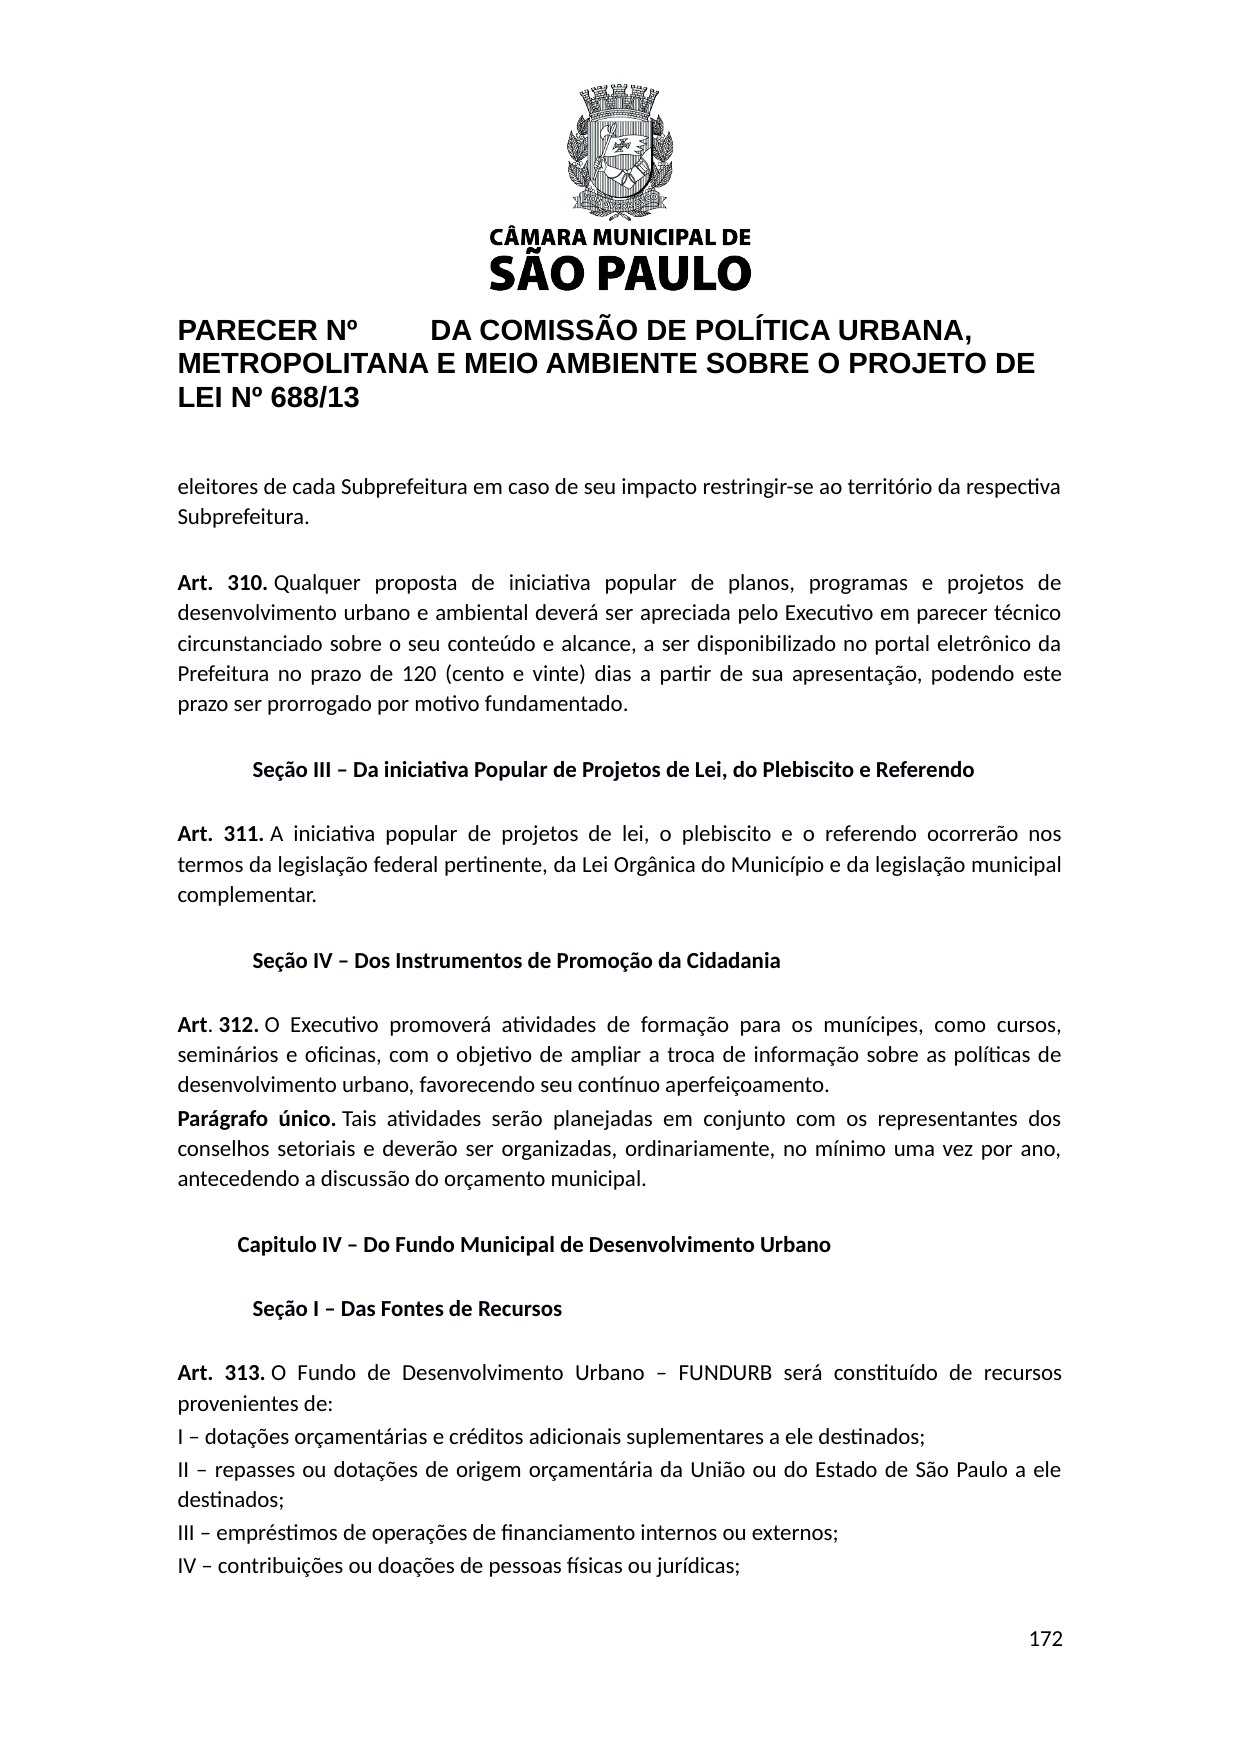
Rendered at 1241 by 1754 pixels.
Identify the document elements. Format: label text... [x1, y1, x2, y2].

subtitle Seção I – Das Fontes de Recursos [177, 1294, 1063, 1322]
picture [488, 83, 752, 292]
text Art. 312. O Executivo promoverá atividades de formação para os munícipes, como cursos, seminários e oficinas, com o objetivo de ampliar a troca de informação sobre as políticas de desenvolvimento urbano, favorecendo seu contínuo aperfeiçoamento. [177, 1010, 1063, 1099]
text I – dotações orçamentárias e créditos adicionais suplementares a ele destinados; [177, 1422, 1063, 1450]
text Art. 310. Qualquer proposta de iniciativa popular de planos, programas e projetos de desenvolvimento urbano e ambiental deverá ser apreciada pelo Executivo em parecer técnico circunstanciado sobre o seu conteúdo e alcance, a ser disponibilizado no portal eletrônico da Prefeitura no prazo de 120 (cento e vinte) dias a partir de sua apresentação, podendo este prazo ser prorrogado por motivo fundamentado. [177, 568, 1063, 717]
text Art. 313. O Fundo de Desenvolvimento Urbano – FUNDURB será constituído de recursos provenientes de: [177, 1358, 1063, 1417]
subtitle Capitulo IV – Do Fundo Municipal de Desenvolvimento Urbano [177, 1230, 1063, 1258]
text II – repasses ou dotações de origem orçamentária da União ou do Estado de São Paulo a ele destinados; [177, 1455, 1063, 1513]
text III – empréstimos de operações de financiamento internos ou externos; [177, 1518, 1063, 1546]
text IV – contribuições ou doações de pessoas físicas ou jurídicas; [177, 1551, 1063, 1579]
text eleitores de cada Subprefeitura em caso de seu impacto restringir-se ao território da respectiva Subprefeitura. [177, 472, 1063, 530]
text Parágrafo único. Tais atividades serão planejadas em conjunto com os representantes dos conselhos setoriais e deverão ser organizadas, ordinariamente, no mínimo uma vez por ano, antecedendo a discussão do orçamento municipal. [177, 1104, 1063, 1192]
subtitle Seção III – Da iniciativa Popular de Projetos de Lei, do Plebiscito e Referendo [177, 755, 1063, 783]
text Art. 311. A iniciativa popular de projetos de lei, o plebiscito e o referendo ocorrerão nos termos da legislação federal pertinente, da Lei Orgânica do Município e da legislação municipal complementar. [177, 819, 1063, 908]
subtitle Seção IV – Dos Instrumentos de Promoção da Cidadania [177, 946, 1063, 974]
